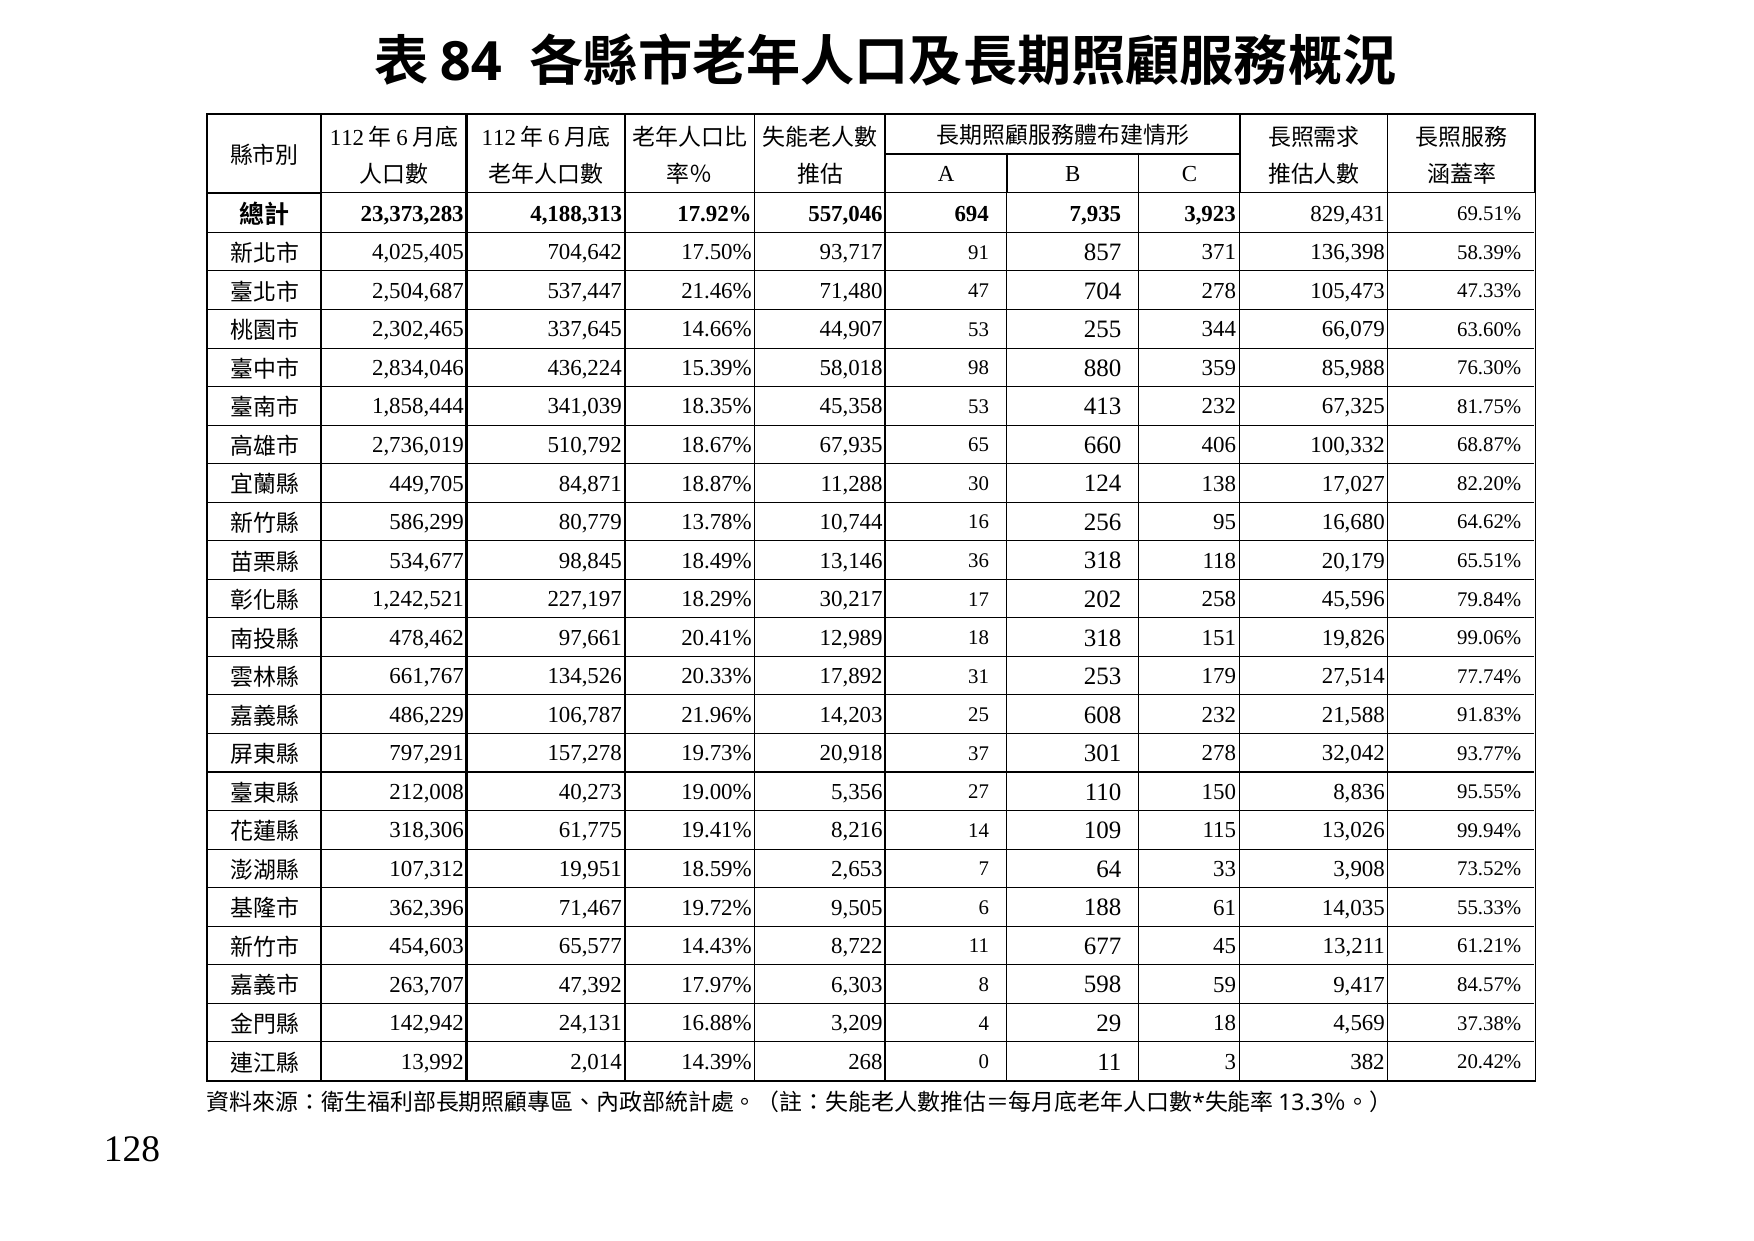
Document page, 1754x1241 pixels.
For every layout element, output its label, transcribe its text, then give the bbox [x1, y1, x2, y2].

table_cell 61.21% [1388, 926, 1535, 964]
table_cell 27,514 [1240, 657, 1387, 694]
table_cell 65.51% [1388, 540, 1535, 579]
table_cell 17,027 [1240, 464, 1387, 502]
table_cell 100,332 [1240, 426, 1387, 463]
table_cell 19,826 [1240, 618, 1387, 656]
table_cell 258 [1139, 580, 1239, 617]
table_cell 99.06% [1388, 617, 1535, 656]
table_cell 263,707 [322, 965, 465, 1003]
table_cell 45,596 [1240, 580, 1387, 617]
table_cell 278 [1139, 271, 1239, 309]
table_cell 11 [1007, 1042, 1138, 1080]
table_cell 9,505 [755, 888, 884, 926]
table_header 縣市別 [208, 115, 320, 192]
table_cell 268 [755, 1042, 884, 1080]
table_cell 80,779 [468, 503, 624, 540]
table_cell 344 [1139, 310, 1239, 347]
table_cell 188 [1007, 888, 1138, 926]
table_cell 新竹市 [208, 927, 320, 964]
table_cell 37 [886, 734, 1006, 771]
table_cell 2,736,019 [322, 426, 465, 463]
table_cell 16,680 [1240, 503, 1387, 540]
table_cell 7,935 [1007, 193, 1138, 232]
table_header 112年6月底人口數 [322, 115, 465, 192]
table_cell 17.50% [626, 233, 754, 270]
table_cell 2,504,687 [322, 271, 465, 309]
table_header 老年人口比率％ [626, 115, 754, 192]
table_cell 8,722 [755, 927, 884, 964]
table_cell 17,892 [755, 657, 884, 694]
table_cell 總計 [208, 194, 320, 232]
table_cell 857 [1007, 233, 1138, 270]
table_cell 59 [1139, 965, 1239, 1003]
table_cell 18.67% [626, 426, 754, 463]
table_cell 花蓮縣 [208, 811, 320, 848]
table_cell 65 [886, 426, 1006, 463]
table_cell 19.41% [626, 811, 754, 848]
table_cell 278 [1139, 734, 1239, 771]
table_cell 79.84% [1388, 579, 1535, 617]
table_cell 17.92% [626, 193, 754, 232]
table_cell 586,299 [322, 503, 465, 540]
table_cell 屏東縣 [208, 734, 320, 771]
table_cell 449,705 [322, 464, 465, 502]
table_header 長照需求 推估人數 [1241, 115, 1387, 192]
table_cell 4,188,313 [468, 193, 624, 232]
table_cell 25 [886, 695, 1006, 733]
table_cell 5,356 [755, 773, 884, 810]
table_cell 36 [886, 541, 1006, 579]
table_cell 318 [1007, 618, 1138, 656]
table_cell 11,288 [755, 464, 884, 502]
table_cell 124 [1007, 464, 1138, 502]
table_cell 77.74% [1388, 656, 1535, 694]
table_cell 16.88% [626, 1004, 754, 1041]
table_cell 12,989 [755, 618, 884, 656]
table_cell 14,035 [1240, 888, 1387, 926]
table_cell 2,014 [468, 1042, 624, 1080]
table_cell 134,526 [468, 657, 624, 694]
table_cell 桃園市 [208, 310, 320, 347]
table_cell 95 [1139, 503, 1239, 540]
table_cell 105,473 [1240, 271, 1387, 309]
table_cell 142,942 [322, 1004, 465, 1041]
table_cell 47 [886, 271, 1006, 309]
table_cell 598 [1007, 965, 1138, 1003]
table_cell 45 [1139, 927, 1239, 964]
table_cell 20,179 [1240, 541, 1387, 579]
table_cell 61,775 [468, 811, 624, 848]
table_header 長期照顧服務體布建情形 [886, 115, 1239, 153]
table_cell 14.39% [626, 1042, 754, 1080]
table_cell 97,661 [468, 618, 624, 656]
table_cell 413 [1007, 387, 1138, 424]
table_cell 13,026 [1240, 811, 1387, 848]
table_cell 318,306 [322, 811, 465, 848]
table_cell 318 [1007, 541, 1138, 579]
table_cell 4,025,405 [322, 233, 465, 270]
table_cell 0 [886, 1042, 1006, 1080]
table_cell 19.00% [626, 773, 754, 810]
subtitle 表84 各縣市老年人口及長期照顧服務概況 [103, 1, 1639, 113]
table_cell 115 [1139, 811, 1239, 848]
table_cell 677 [1007, 927, 1138, 964]
table_cell 98,845 [468, 541, 624, 579]
table_cell 85,988 [1240, 349, 1387, 386]
table_cell 4 [886, 1004, 1006, 1041]
table_cell 金門縣 [208, 1004, 320, 1041]
table_cell 53 [886, 310, 1006, 347]
table_cell 30 [886, 464, 1006, 502]
table_cell 新竹縣 [208, 503, 320, 540]
table_cell 359 [1139, 349, 1239, 386]
table_cell 337,645 [468, 310, 624, 347]
table_cell 11 [886, 927, 1006, 964]
table_header 112年6月底 老年人口數 [468, 115, 624, 192]
table_cell 高雄市 [208, 426, 320, 463]
table_cell 21.46% [626, 271, 754, 309]
table_cell 68.87% [1388, 425, 1535, 463]
table_cell 18.87% [626, 464, 754, 502]
table_cell 694 [886, 193, 1006, 232]
table_cell 151 [1139, 618, 1239, 656]
table_cell 150 [1139, 773, 1239, 810]
table_cell 4,569 [1240, 1004, 1387, 1041]
table_cell 255 [1007, 310, 1138, 347]
table_cell 13,992 [322, 1042, 465, 1080]
table_cell 436,224 [468, 349, 624, 386]
table_cell 55.33% [1388, 887, 1535, 926]
table_cell 14.66% [626, 310, 754, 347]
table_cell 8,216 [755, 811, 884, 848]
table_cell 81.75% [1388, 386, 1535, 424]
table_cell 110 [1007, 773, 1138, 810]
table_cell 661,767 [322, 657, 465, 694]
table_cell 2,653 [755, 850, 884, 887]
table_cell 73.52% [1388, 849, 1535, 887]
table_cell 3,923 [1139, 193, 1239, 232]
table_cell 21.96% [626, 695, 754, 733]
table_cell 29 [1007, 1004, 1138, 1041]
table_cell 13,146 [755, 541, 884, 579]
table_cell 1,858,444 [322, 387, 465, 424]
table_cell 嘉義市 [208, 965, 320, 1003]
table_cell 新北市 [208, 233, 320, 270]
table_cell 84.57% [1388, 964, 1535, 1003]
table_cell 19,951 [468, 850, 624, 887]
table_cell 連江縣 [208, 1042, 320, 1080]
table_cell 8 [886, 965, 1006, 1003]
table_cell 6,303 [755, 965, 884, 1003]
table_cell 202 [1007, 580, 1138, 617]
table_cell 7 [886, 850, 1006, 887]
table_cell 13.78% [626, 503, 754, 540]
table_cell 157,278 [468, 734, 624, 771]
table_cell 109 [1007, 811, 1138, 848]
table_cell 382 [1240, 1042, 1387, 1080]
table_cell 嘉義縣 [208, 695, 320, 733]
table_cell 20,918 [755, 734, 884, 771]
table_cell 93.77% [1388, 733, 1535, 771]
table_cell 45,358 [755, 387, 884, 424]
table_cell 179 [1139, 657, 1239, 694]
table_cell 18.59% [626, 850, 754, 887]
table_cell 18.35% [626, 387, 754, 424]
table_cell 256 [1007, 503, 1138, 540]
table_cell 66,079 [1240, 310, 1387, 347]
table_cell 3,209 [755, 1004, 884, 1041]
table_cell 65,577 [468, 927, 624, 964]
table_cell 99.94% [1388, 810, 1535, 848]
table_cell 31 [886, 657, 1006, 694]
text 資料來源：衛生福利部長期照顧專區、內政部統計處。（註：失能老人數推估＝每月底老年人口數*失能率13.3％。） [207, 1082, 1639, 1119]
table_cell 704,642 [468, 233, 624, 270]
table_cell 71,480 [755, 271, 884, 309]
table_cell 33 [1139, 850, 1239, 887]
table_cell 苗栗縣 [208, 541, 320, 579]
table_cell 16 [886, 503, 1006, 540]
table_cell 406 [1139, 426, 1239, 463]
table_cell 608 [1007, 695, 1138, 733]
table_cell 18.29% [626, 580, 754, 617]
table_cell 15.39% [626, 349, 754, 386]
table_cell 829,431 [1240, 193, 1387, 232]
table_cell 19.73% [626, 734, 754, 771]
table_cell A [886, 155, 1006, 192]
table_cell 臺南市 [208, 387, 320, 424]
table_cell 76.30% [1388, 348, 1535, 386]
table_cell 797,291 [322, 734, 465, 771]
table_cell 臺北市 [208, 271, 320, 309]
table_cell 9,417 [1240, 965, 1387, 1003]
table_cell 14.43% [626, 927, 754, 964]
table_cell 彰化縣 [208, 580, 320, 617]
table_cell 232 [1139, 695, 1239, 733]
table_cell 537,447 [468, 271, 624, 309]
table_cell 93,717 [755, 233, 884, 270]
table_cell 84,871 [468, 464, 624, 502]
table_cell 227,197 [468, 580, 624, 617]
table_cell 臺中市 [208, 349, 320, 386]
table_cell 37.38% [1388, 1003, 1535, 1041]
table_cell 44,907 [755, 310, 884, 347]
table_cell 14,203 [755, 695, 884, 733]
table_cell 8,836 [1240, 773, 1387, 810]
table_cell 澎湖縣 [208, 850, 320, 887]
table_cell 106,787 [468, 695, 624, 733]
table_cell 南投縣 [208, 618, 320, 656]
table_cell 118 [1139, 541, 1239, 579]
table_cell 臺東縣 [208, 773, 320, 810]
table_header 失能老人數推估 [755, 115, 884, 192]
table_cell 64 [1007, 850, 1138, 887]
table_cell 371 [1139, 233, 1239, 270]
table_cell 71,467 [468, 888, 624, 926]
table_cell 67,325 [1240, 387, 1387, 424]
table_cell 341,039 [468, 387, 624, 424]
table_cell 53 [886, 387, 1006, 424]
table_cell 212,008 [322, 773, 465, 810]
table_cell 138 [1139, 464, 1239, 502]
table_cell 95.55% [1388, 771, 1535, 810]
table_cell 91.83% [1388, 694, 1535, 733]
table_cell 454,603 [322, 927, 465, 964]
table_cell 18 [1139, 1004, 1239, 1041]
table_cell 880 [1007, 349, 1138, 386]
table_cell 18 [886, 618, 1006, 656]
table_cell 20.33% [626, 657, 754, 694]
table_cell 478,462 [322, 618, 465, 656]
table_cell 91 [886, 233, 1006, 270]
table_cell 58,018 [755, 349, 884, 386]
table_cell 82.20% [1388, 463, 1535, 502]
table_cell 660 [1007, 426, 1138, 463]
table_cell 13,211 [1240, 927, 1387, 964]
table_cell 704 [1007, 271, 1138, 309]
table_cell 63.60% [1388, 309, 1535, 347]
table_cell 雲林縣 [208, 657, 320, 694]
table_cell 21,588 [1240, 695, 1387, 733]
table_cell 3,908 [1240, 850, 1387, 887]
table_cell 24,131 [468, 1004, 624, 1041]
table_cell 32,042 [1240, 734, 1387, 771]
table_cell 20.41% [626, 618, 754, 656]
table_cell 2,834,046 [322, 349, 465, 386]
table_cell C [1139, 155, 1239, 192]
table_cell 14 [886, 811, 1006, 848]
table_cell 基隆市 [208, 888, 320, 926]
table_cell 107,312 [322, 850, 465, 887]
table_cell 6 [886, 888, 1006, 926]
table_cell 58.39% [1388, 232, 1535, 270]
table_cell 69.51% [1388, 193, 1535, 232]
table_cell 232 [1139, 387, 1239, 424]
table_cell 40,273 [468, 773, 624, 810]
table_cell 136,398 [1240, 233, 1387, 270]
table_cell 30,217 [755, 580, 884, 617]
table_cell 宜蘭縣 [208, 464, 320, 502]
table_cell 64.62% [1388, 502, 1535, 540]
table_cell 557,046 [755, 193, 884, 232]
table_cell 3 [1139, 1042, 1239, 1080]
table_cell 510,792 [468, 426, 624, 463]
table_cell 27 [886, 773, 1006, 810]
table_cell 17.97% [626, 965, 754, 1003]
table_cell 18.49% [626, 541, 754, 579]
table_cell 17 [886, 580, 1006, 617]
table_cell 10,744 [755, 503, 884, 540]
table_cell B [1008, 155, 1138, 192]
table_cell 61 [1139, 888, 1239, 926]
table_cell 301 [1007, 734, 1138, 771]
table_cell 253 [1007, 657, 1138, 694]
table_cell 1,242,521 [322, 580, 465, 617]
table_cell 486,229 [322, 695, 465, 733]
table_cell 98 [886, 349, 1006, 386]
table_cell 2,302,465 [322, 310, 465, 347]
table_cell 47.33% [1388, 270, 1535, 309]
table_header 長照服務 涵蓋率 [1388, 115, 1534, 192]
table_cell 19.72% [626, 888, 754, 926]
table_cell 20.42% [1388, 1041, 1535, 1080]
table_cell 534,677 [322, 541, 465, 579]
table_cell 362,396 [322, 888, 465, 926]
table_cell 47,392 [468, 965, 624, 1003]
table_cell 23,373,283 [322, 193, 465, 232]
table_cell 67,935 [755, 426, 884, 463]
